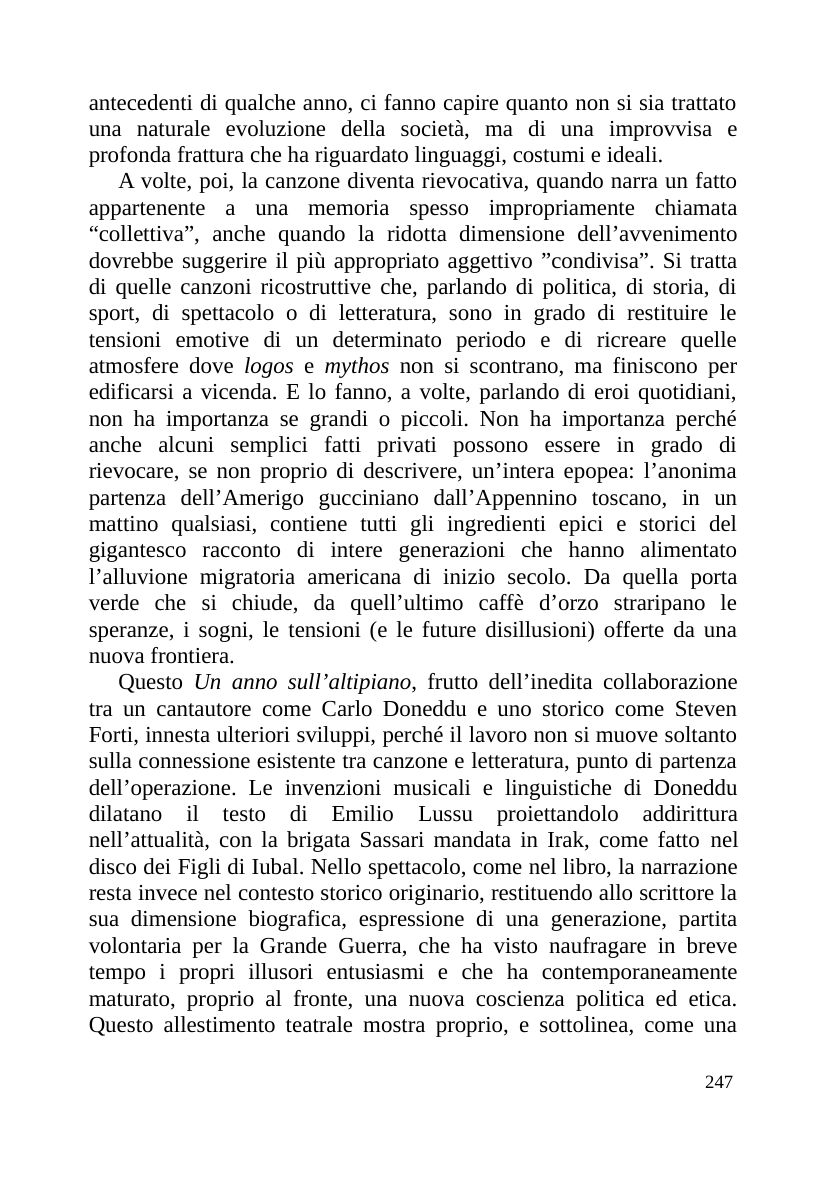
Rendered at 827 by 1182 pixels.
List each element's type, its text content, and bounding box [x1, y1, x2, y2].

text antecedenti di qualche anno, ci fanno capire quanto non si sia trattato una naturale evoluzione della società, ma di una improvvisa e profonda frattura che ha riguardato linguaggi, costumi e ideali. [88, 88, 738, 168]
text Questo Un anno sull’altipiano, frutto dell’inedita collaborazione tra un cantautore come Carlo Doneddu e uno storico come Steven Forti, innesta ulteriori sviluppi, perché il lavoro non si muove soltanto sulla connessione esistente tra canzone e letteratura, punto di partenza dell’operazione. Le invenzioni musicali e linguistiche di Doneddu dilatano il testo di Emilio Lussu proiettandolo addirittura nell’attualità, con la brigata Sassari mandata in Irak, come fatto nel disco dei Figli di Iubal. Nello spettacolo, come nel libro, la narrazione resta invece nel contesto storico originario, restituendo allo scrittore la sua dimensione biografica, espressione di una generazione, partita volontaria per la Grande Guerra, che ha visto naufragare in breve tempo i propri illusori entusiasmi e che ha contemporaneamente maturato, proprio al fronte, una nuova coscienza politica ed etica. Questo allestimento teatrale mostra proprio, e sottolinea, come una [88, 668, 738, 1037]
text A volte, poi, la canzone diventa rievocativa, quando narra un fatto appartenente a una memoria spesso impropriamente chiamata “collettiva”, anche quando la ridotta dimensione dell’avvenimento dovrebbe suggerire il più appropriato aggettivo ”condivisa”. Si tratta di quelle canzoni ricostruttive che, parlando di politica, di storia, di sport, di spettacolo o di letteratura, sono in grado di restituire le tensioni emotive di un determinato periodo e di ricreare quelle atmosfere dove logos e mythos non si scontrano, ma finiscono per edificarsi a vicenda. E lo fanno, a volte, parlando di eroi quotidiani, non ha importanza se grandi o piccoli. Non ha importanza perché anche alcuni semplici fatti privati possono essere in grado di rievocare, se non proprio di descrivere, un’intera epopea: l’anonima partenza dell’Amerigo gucciniano dall’Appennino toscano, in un mattino qualsiasi, contiene tutti gli ingredienti epici e storici del gigantesco racconto di intere generazioni che hanno alimentato l’alluvione migratoria americana di inizio secolo. Da quella porta verde che si chiude, da quell’ultimo caffè d’orzo straripano le speranze, i sogni, le tensioni (e le future disillusioni) offerte da una nuova frontiera. [88, 168, 738, 668]
